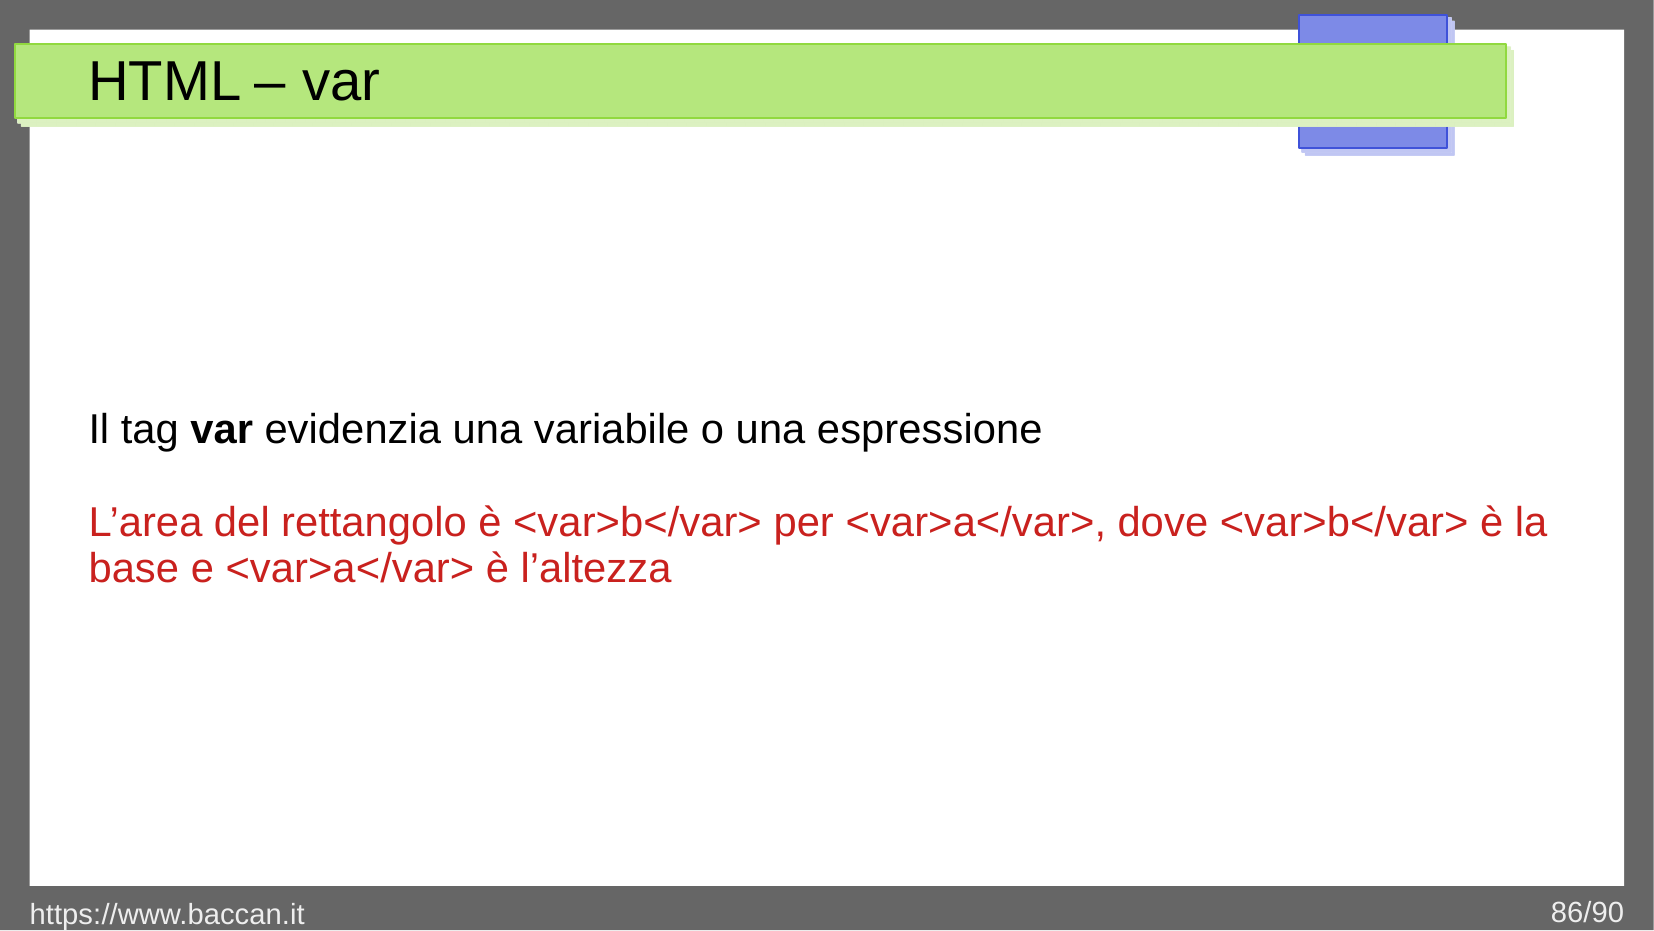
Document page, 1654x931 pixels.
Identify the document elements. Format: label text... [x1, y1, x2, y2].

title HTML – var [88, 44, 1506, 119]
text_box Il tag var evidenzia una variabile o una espressione L’area del rettangolo è <var>b</var> per <var>a</var>, dove <var>b</var> è la base e <var>a</var> è l’altezza [88, 157, 1565, 886]
